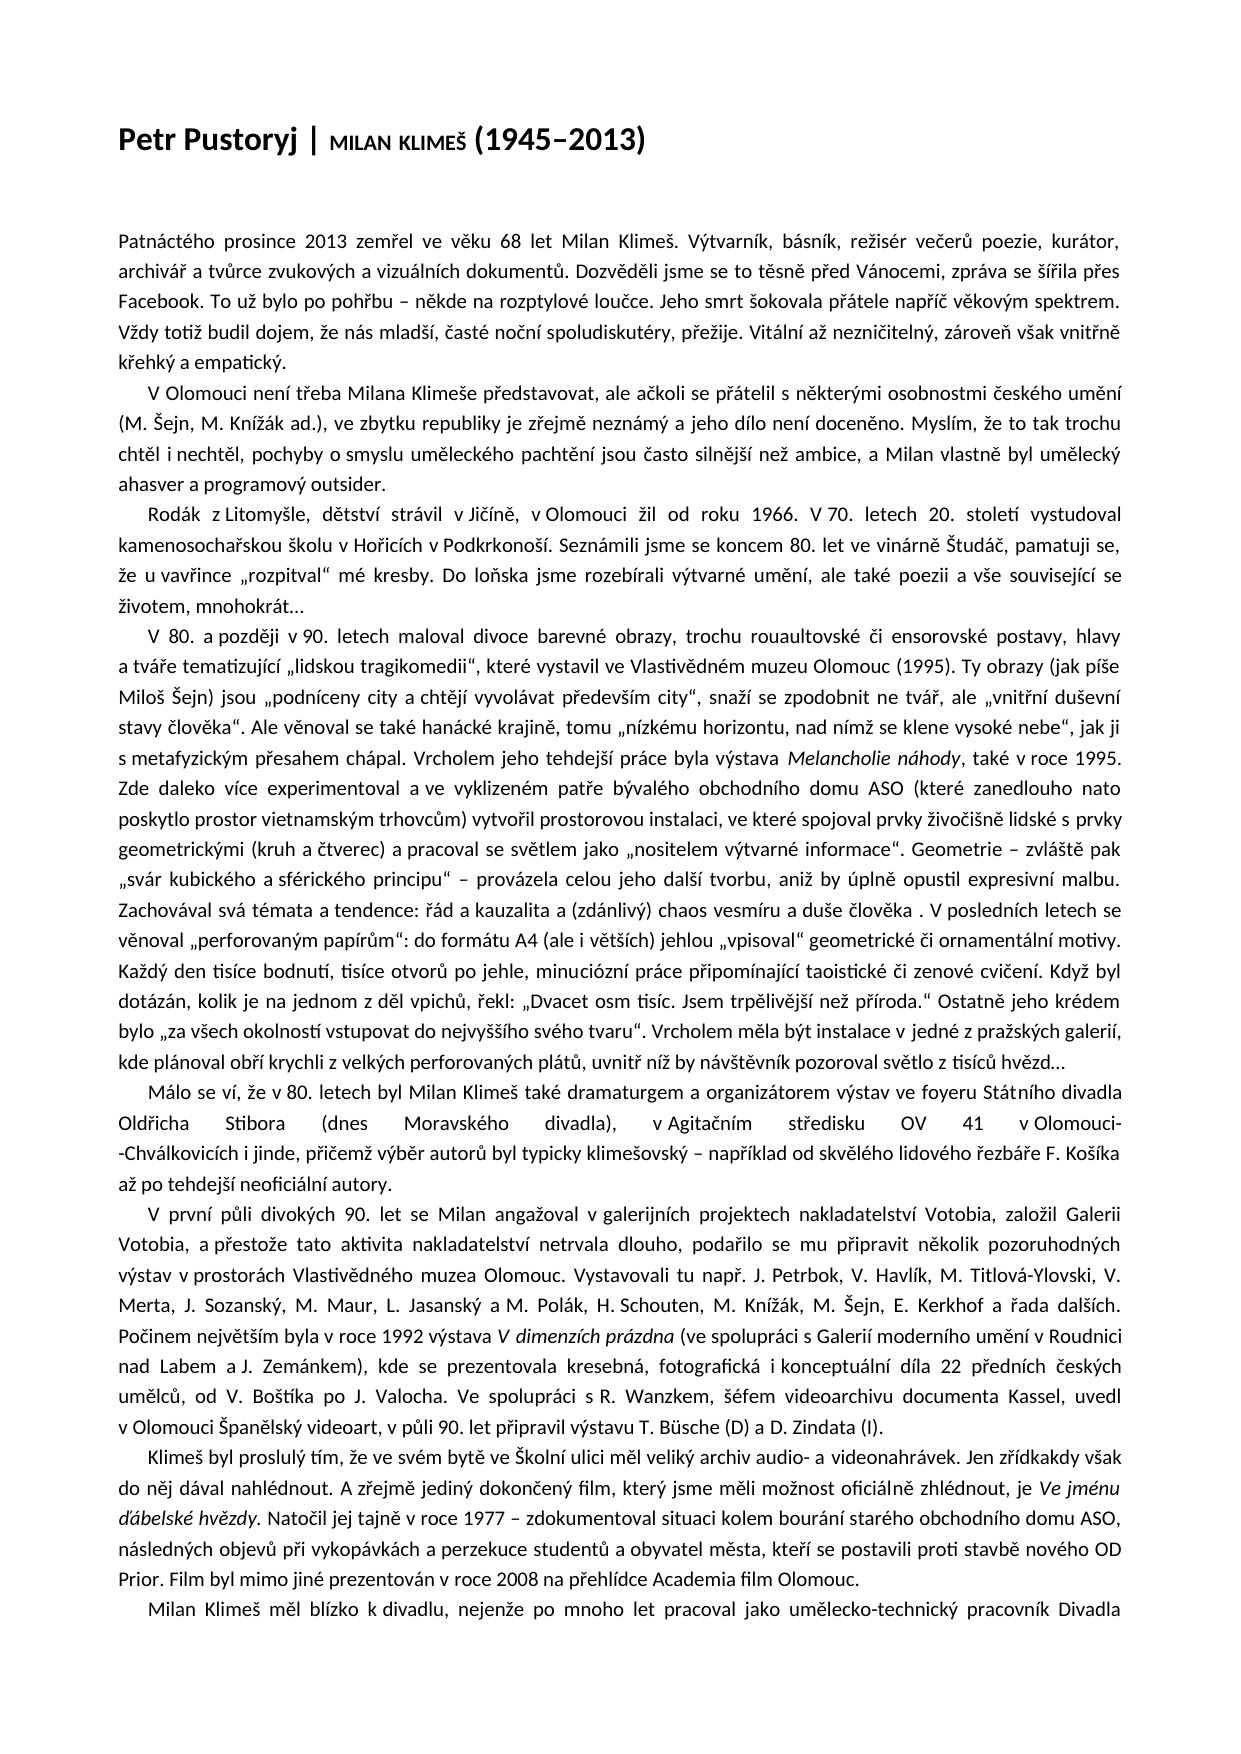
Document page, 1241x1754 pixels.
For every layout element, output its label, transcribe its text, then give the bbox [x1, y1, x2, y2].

text Petr Pustoryj | milan klimeš (1945–2013) [118, 118, 1122, 159]
text Málo se ví, že v 80. letech byl Milan Klimeš také dramaturgem a organizátorem výstav ve foyeru Stát­ního divadla Oldřicha Stibora (dnes Moravského divadla), v Agitačním středisku OV 41 v Olomouci- -Chválkovicích i jinde, přičemž výběr autorů byl typicky klimešovský – například od skvělého lidového řezbáře F. Košíka až po tehdejší neoficiální autory. [118, 1079, 1122, 1196]
text Rodák z Litomyšle, dětství strávil v Jičíně, v Olomouci žil od roku 1966. V 70. letech 20. století vystudoval kamenosochařskou školu v Hořicích v Podkrkonoší. Seznámili jsme se koncem 80. let ve vinárně Študáč, pamatuji se, že u vavřince „rozpitval“ mé kresby. Do loňska jsme rozebírali výtvarné umění, ale také poezii a vše související se životem, mnohokrát… [118, 502, 1122, 618]
text V první půli divokých 90. let se Milan angažoval v galerijních projektech nakladatelství Votobia, založil Galerii Votobia, a přestože tato aktivita nakladatelství netrvala dlouho, podařilo se mu připravit několik pozoruhodných výstav v prostorách Vlastivědného muzea Olomouc. Vystavovali tu např. J. Petrbok, V. Havlík, M. Titlová-Ylovski, V. Merta, J. Sozanský, M. Maur, L. Jasanský a M. Polák, H. Schouten, M. Knížák, M. Šejn, E. Kerkhof a řada dalších. Počinem největším byla v roce 1992 výstava V dimenzích prázdna (ve spolupráci s Galerií moderního umění v Roudnici nad Labem a J. Zemánkem), kde se prezentovala kresebná, fotografická i konceptuální díla 22 předních českých umělců, od V. Boštíka po J. Valocha. Ve spolupráci s R. Wanzkem, šéfem videoarchivu documenta Kassel, uvedl v Olomouci Španělský videoart, v půli 90. let připravil výstavu T. Büsche (D) a D. Zindata (I). [118, 1201, 1122, 1439]
text V 80. a později v 90. letech maloval divoce barevné obrazy, trochu rouaultovské či ensorovské postavy, hlavy a tváře tematizující „lidskou tragikomedii“, které vystavil ve Vlastivědném muzeu Olomouc (1995). Ty obrazy (jak píše Miloš Šejn) jsou „podníceny city a chtějí vyvolávat především city“, snaží se zpodobnit ne tvář, ale „vnitřní duševní stavy člověka“. Ale věnoval se také hanácké krajině, tomu „nízkému horizontu, nad nímž se klene vysoké nebe“, jak ji s metafyzickým přesahem chápal. Vrcholem jeho tehdejší práce byla výstava Melancholie náhody, také v roce 1995. Zde daleko více experimentoval a ve vyklizeném patře bývalého obchodního domu ASO (které zanedlouho nato poskytlo prostor vietnamským trhovcům) vytvořil prostorovou instalaci, ve které spojoval prvky živočišně lidské s prvky geometrickými (kruh a čtverec) a pracoval se světlem jako „nositelem výtvarné informace“. Geometrie – zvláště pak „svár kubického a sférického principu“ – provázela celou jeho další tvorbu, aniž by úplně opustil expresivní malbu. Zachovával svá témata a tendence: řád a kauzalita a (zdánlivý) chaos vesmíru a duše člověka . V posledních letech se věnoval „perforovaným papírům“: do formátu A4 (ale i větších) jehlou „vpisoval“ geometrické či ornamentální motivy. Každý den tisíce bodnutí, tisíce otvorů po jehle, minu­ciózní práce připomínající taoistické či zenové cvičení. Když byl dotázán, kolik je na jednom z děl vpichů, řekl: „Dvacet osm tisíc. Jsem trpělivější než příroda.“ Ostatně jeho krédem bylo „za všech okolností vstupovat do nejvyššího svého tvaru“. Vrcholem měla být instalace v jedné z pražských galerií, kde plánoval obří krychli z velkých perforovaných plátů, uvnitř níž by návštěvník pozoroval světlo z tisíců hvězd… [118, 623, 1122, 1074]
text Patnáctého prosince 2013 zemřel ve věku 68 let Milan Klimeš. Výtvarník, básník, režisér večerů poezie, kurátor, archivář a tvůrce zvukových a vizuálních dokumentů. Dozvěděli jsme se to těsně před Vánocemi, zpráva se šířila přes Facebook. To už bylo po pohřbu – někde na rozptylové loučce. Jeho smrt šokovala přátele napříč věkovým spektrem. Vždy totiž budil dojem, že nás mladší, časté noční spoludiskutéry, přežije. Vitální až nezničitelný, zároveň však vnitřně křehký a empatický. [118, 228, 1122, 375]
text Klimeš byl proslulý tím, že ve svém bytě ve Školní ulici měl veliký archiv audio- a videonahrávek. Jen zřídkakdy však do něj dával nahlédnout. A zřejmě jediný dokončený film, který jsme měli možnost oficiál­ně zhlédnout, je Ve jménu ďábelské hvězdy. Natočil jej tajně v roce 1977 – zdokumentoval situaci kolem bourání starého obchodního domu ASO, následných objevů při vykopávkách a perzekuce studentů a obyvatel města, kteří se postavili proti stavbě nového OD Prior. Film byl mimo jiné prezentován v roce 2008 na přehlídce Academia film Olomouc. [118, 1444, 1122, 1592]
text Milan Klimeš měl blízko k divadlu, nejenže po mnoho let pracoval jako umělecko-technický pracovník Divadla [118, 1597, 1122, 1622]
text V Olomouci není třeba Milana Klimeše představovat, ale ačkoli se přátelil s některými osobnostmi českého umění (M. Šejn, M. Knížák ad.), ve zbytku republiky je zřejmě neznámý a jeho dílo není doceněno. Myslím, že to tak trochu chtěl i nechtěl, pochyby o smyslu uměleckého pachtění jsou často silnější než ambice, a Milan vlastně byl umělecký ahasver a programový outsider. [118, 380, 1122, 497]
